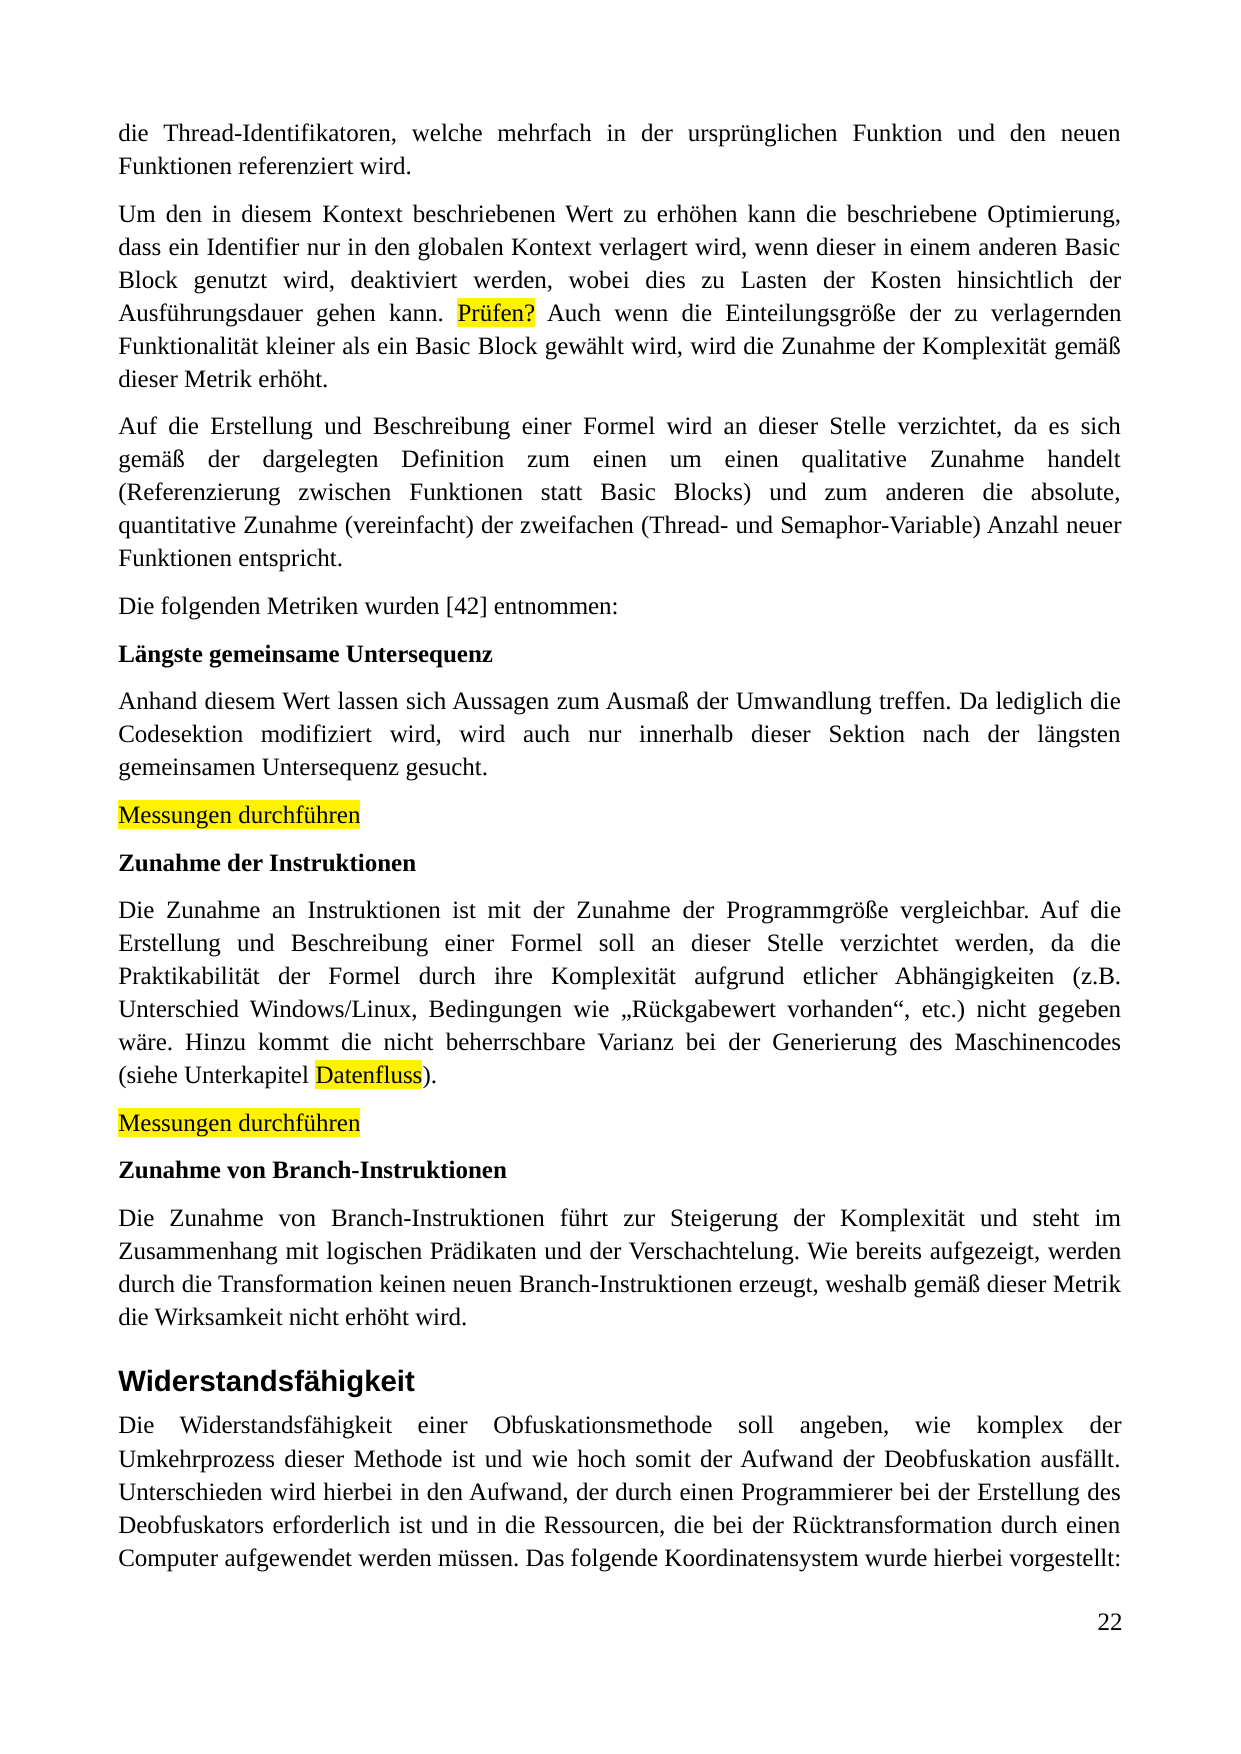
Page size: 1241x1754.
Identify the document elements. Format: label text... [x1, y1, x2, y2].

text Auf die Erstellung und Beschreibung einer Formel wird an dieser Stelle verzichtet, da es sich gemäß der dargelegten Definition zum einen um einen qualitative Zunahme handelt (Referenzierung zwischen Funktionen statt Basic Blocks) und zum anderen die absolute, quantitative Zunahme (vereinfacht) der zweifachen (Thread- und Semaphor-Variable) Anzahl neuer Funktionen entspricht. [118, 411, 1122, 572]
text Um den in diesem Kontext beschriebenen Wert zu erhöhen kann die beschriebene Optimierung, dass ein Identifier nur in den globalen Kontext verlagert wird, wenn dieser in einem anderen Basic Block genutzt wird, deaktiviert werden, wobei dies zu Lasten der Kosten hinsichtlich der Ausführungsdauer gehen kann. Prüfen? Auch wenn die Einteilungsgröße der zu verlagernden Funktionalität kleiner als ein Basic Block gewählt wird, wird die Zunahme der Komplexität gemäß dieser Metrik erhöht. [118, 199, 1122, 393]
text Zunahme der Instruktionen [118, 848, 1122, 876]
text Messungen durchführen [118, 1108, 1122, 1137]
text Die Zunahme von Branch-Instruktionen führt zur Steigerung der Komplexität und steht im Zusammenhang mit logischen Prädikaten und der Verschachtelung. Wie bereits aufgezeigt, werden durch die Transformation keinen neuen Branch-Instruktionen erzeugt, weshalb gemäß dieser Metrik die Wirksamkeit nicht erhöht wird. [118, 1203, 1122, 1331]
text Messungen durchführen [118, 800, 1122, 829]
subtitle Widerstandsfähigkeit [118, 1364, 1122, 1398]
text die Thread-Identifikatoren, welche mehrfach in der ursprünglichen Funktion und den neuen Funktionen referenziert wird. [118, 118, 1122, 180]
text Die Zunahme an Instruktionen ist mit der Zunahme der Programmgröße vergleichbar. Auf die Erstellung und Beschreibung einer Formel soll an dieser Stelle verzichtet werden, da die Praktikabilität der Formel durch ihre Komplexität aufgrund etlicher Abhängigkeiten (z.B. Unterschied Windows/Linux, Bedingungen wie „Rückgabewert vorhanden“, etc.) nicht gegeben wäre. Hinzu kommt die nicht beherrschbare Varianz bei der Generierung des Maschinencodes (siehe Unterkapitel Datenfluss). [118, 895, 1122, 1089]
text Zunahme von Branch-Instruktionen [118, 1156, 1122, 1184]
text Die Widerstandsfähigkeit einer Obfuskationsmethode soll angeben, wie komplex der Umkehrprozess dieser Methode ist und wie hoch somit der Aufwand der Deobfuskation ausfällt. Unterschieden wird hierbei in den Aufwand, der durch einen Programmierer bei der Erstellung des Deobfuskators erforderlich ist und in die Ressourcen, die bei der Rücktransformation durch einen Computer aufgewendet werden müssen. Das folgende Koordinatensystem wurde hierbei vorgestellt: [118, 1411, 1122, 1571]
text Die folgenden Metriken wurden [42] entnommen: [118, 591, 1122, 620]
text Anhand diesem Wert lassen sich Aussagen zum Ausmaß der Umwandlung treffen. Da lediglich die Codesektion modifiziert wird, wird auch nur innerhalb dieser Sektion nach der längsten gemeinsamen Untersequenz gesucht. [118, 686, 1122, 781]
text Längste gemeinsame Untersequenz [118, 639, 1122, 667]
